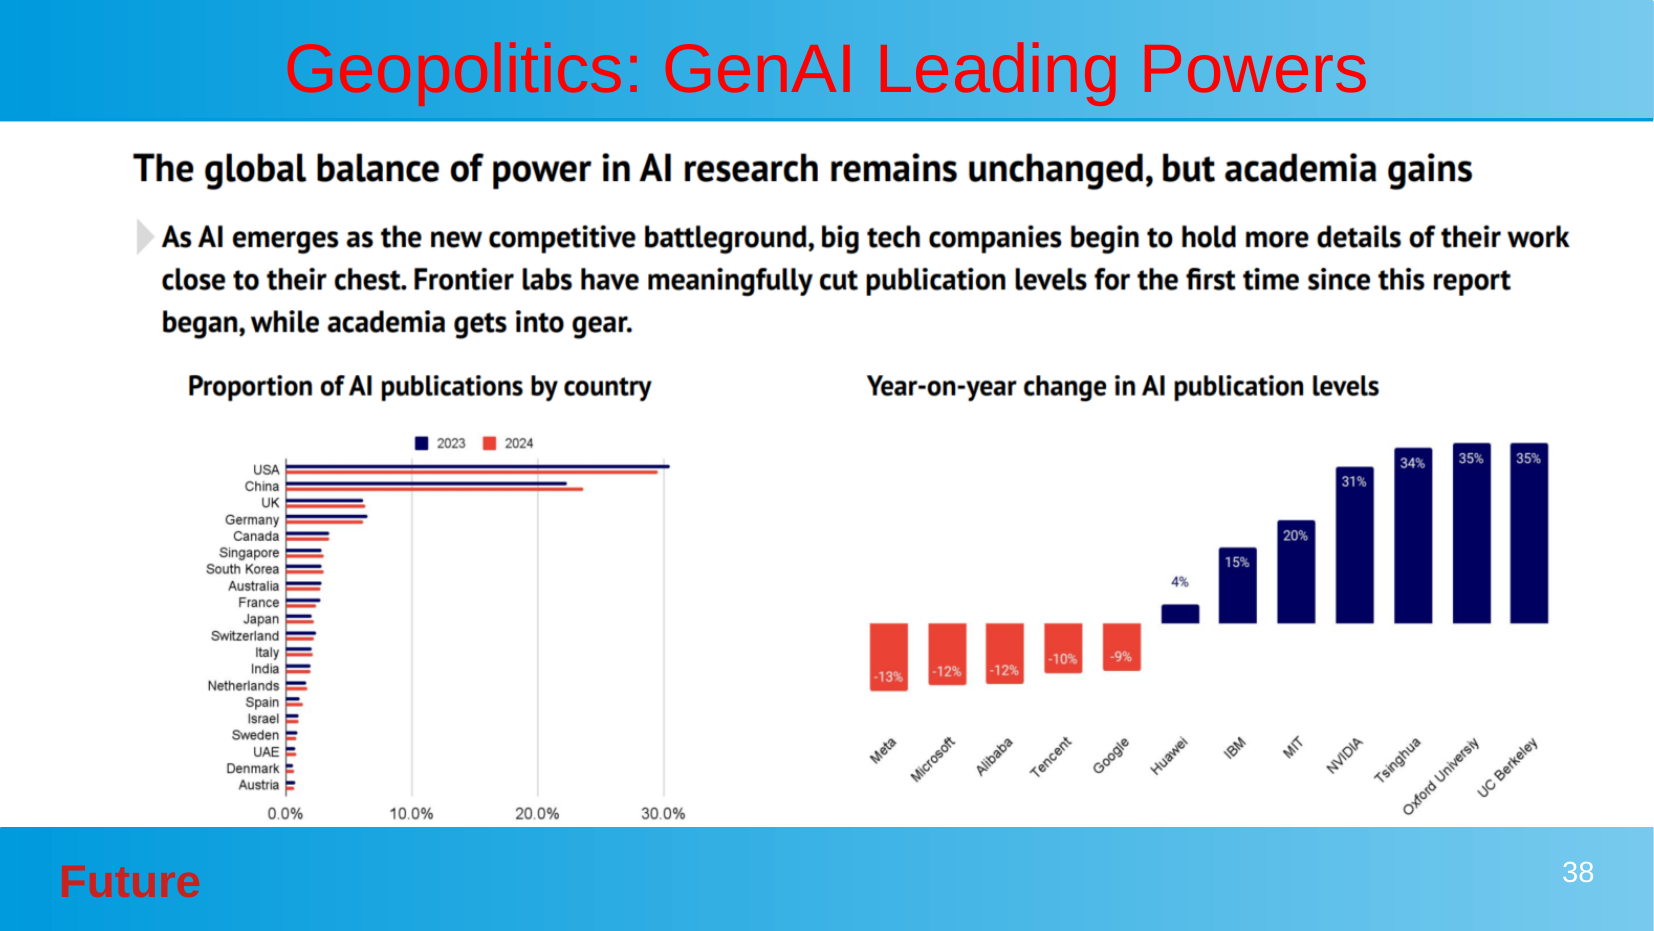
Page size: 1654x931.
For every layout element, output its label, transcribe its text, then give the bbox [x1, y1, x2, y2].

title Geopolitics: GenAI Leading Powers [59, 29, 1595, 108]
picture [122, 128, 1585, 826]
